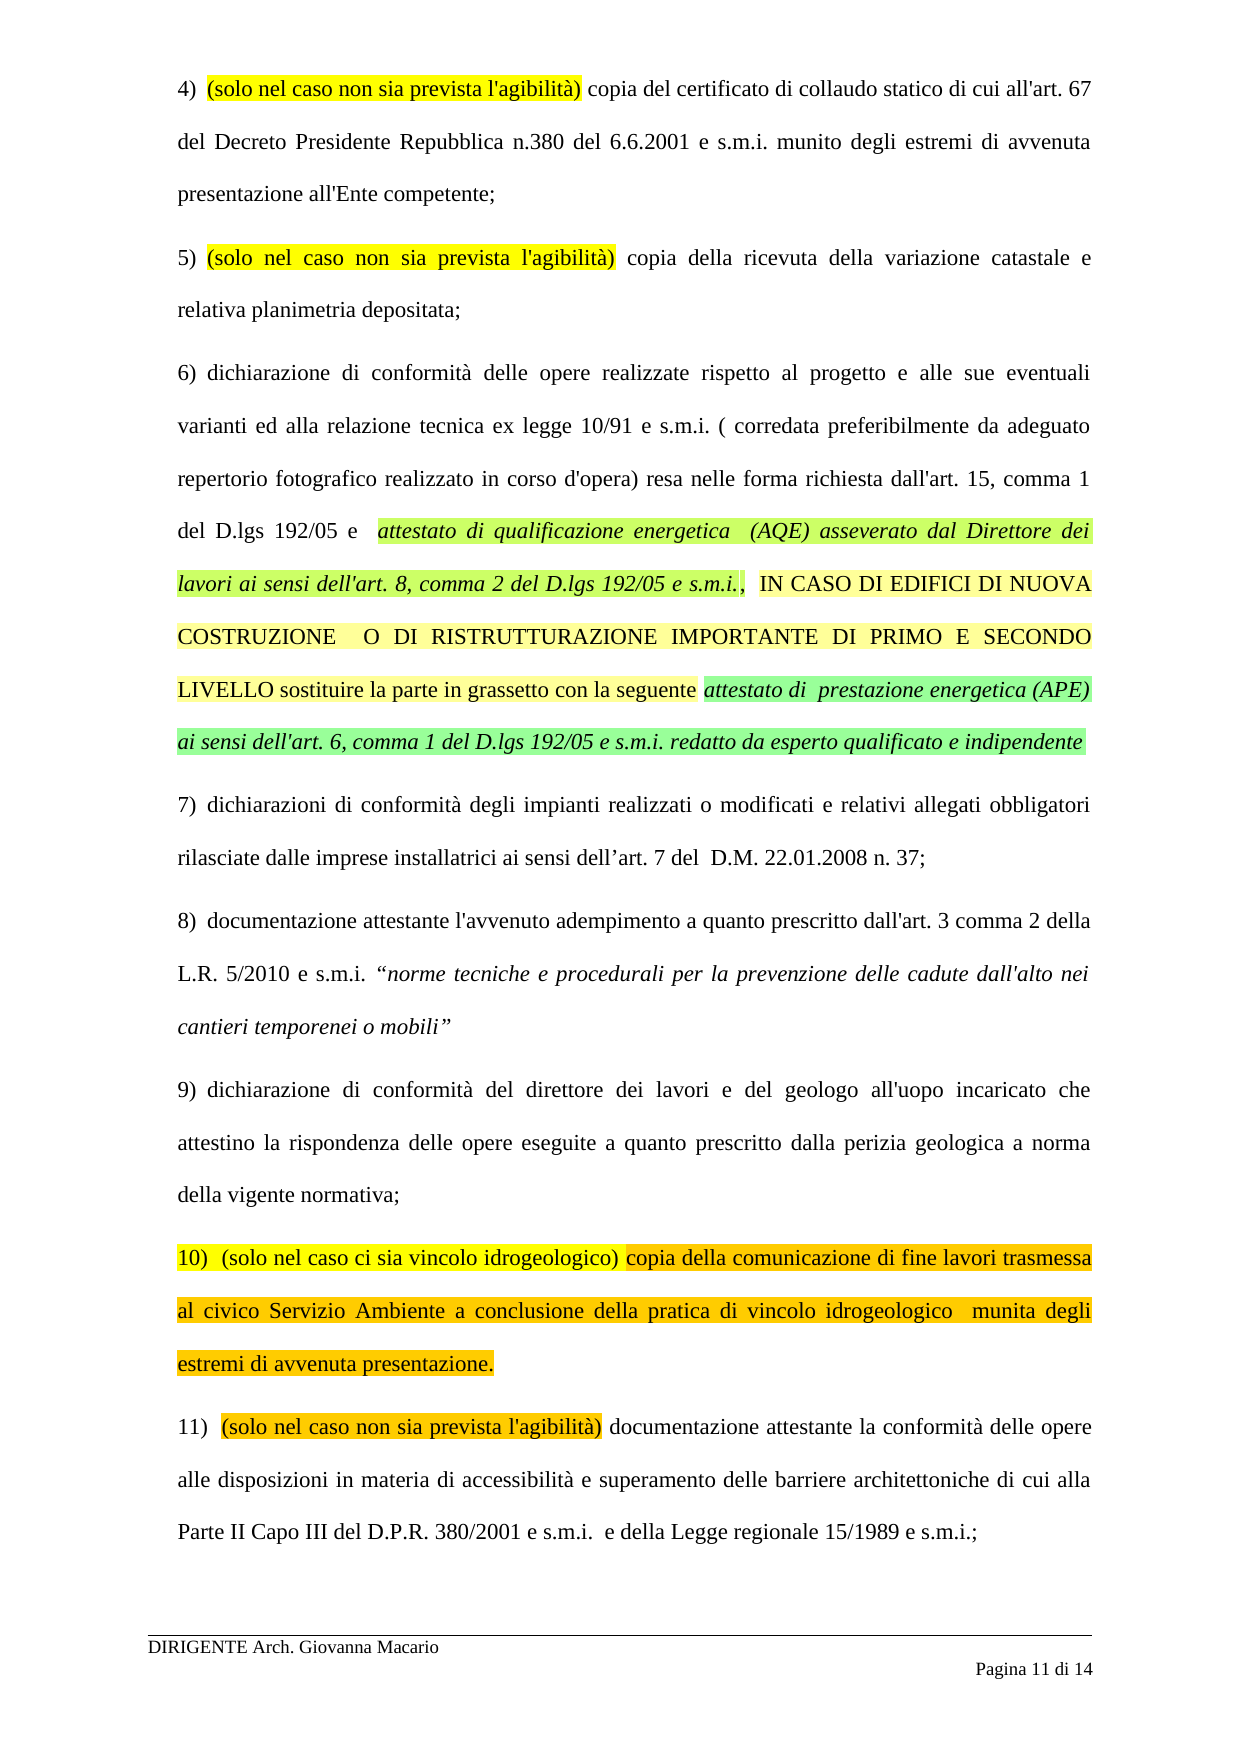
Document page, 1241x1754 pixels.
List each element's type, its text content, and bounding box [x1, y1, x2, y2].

list (solo nel caso ci sia vincolo idrogeologico) copia della comunicazione di fine lavori trasmessa al civico Servizio Ambiente a conclusione della pratica di vincolo idrogeologico munita degli estremi di avvenuta presentazione. [177, 1244, 1092, 1376]
list dichiarazione di conformità del direttore dei lavori e del geologo all'uopo incaricato che attestino la rispondenza delle opere eseguite a quanto prescritto dalla perizia geologica a norma della vigente normativa; [177, 1076, 1092, 1208]
list documentazione attestante l'avvenuto adempimento a quanto prescritto dall'art. 3 comma 2 della L.R. 5/2010 e s.m.i. “norme tecniche e procedurali per la prevenzione delle cadute dall'alto nei cantieri temporenei o mobili” [177, 907, 1092, 1039]
list (solo nel caso non sia prevista l'agibilità) documentazione attestante la conformità delle opere alle disposizioni in materia di accessibilità e superamento delle barriere architettoniche di cui alla Parte II Capo III del D.P.R. 380/2001 e s.m.i. e della Legge regionale 15/1989 e s.m.i.; [177, 1413, 1092, 1545]
list dichiarazione di conformità delle opere realizzate rispetto al progetto e alle sue eventuali varianti ed alla relazione tecnica ex legge 10/91 e s.m.i. ( corredata preferibilmente da adeguato repertorio fotografico realizzato in corso d'opera) resa nelle forma richiesta dall'art. 15, comma 1 del D.lgs 192/05 e attestato di qualificazione energetica (AQE) asseverato dal Direttore dei lavori ai sensi dell'art. 8, comma 2 del D.lgs 192/05 e s.m.i., IN CASO DI EDIFICI DI NUOVA COSTRUZIONE O DI RISTRUTTURAZIONE IMPORTANTE DI PRIMO E SECONDO LIVELLO sostituire la parte in grassetto con la seguente attestato di prestazione energetica (APE) ai sensi dell'art. 6, comma 1 del D.lgs 192/05 e s.m.i. redatto da esperto qualificato e indipendente [177, 359, 1092, 755]
list (solo nel caso non sia prevista l'agibilità) copia del certificato di collaudo statico di cui all'art. 67 del Decreto Presidente Repubblica n.380 del 6.6.2001 e s.m.i. munito degli estremi di avvenuta presentazione all'Ente competente; [177, 75, 1092, 207]
list (solo nel caso non sia prevista l'agibilità) copia della ricevuta della variazione catastale e relativa planimetria depositata; [177, 243, 1092, 323]
list dichiarazioni di conformità degli impianti realizzati o modificati e relativi allegati obbligatori rilasciate dalle imprese installatrici ai sensi dell’art. 7 del D.M. 22.01.2008 n. 37; [177, 791, 1092, 871]
